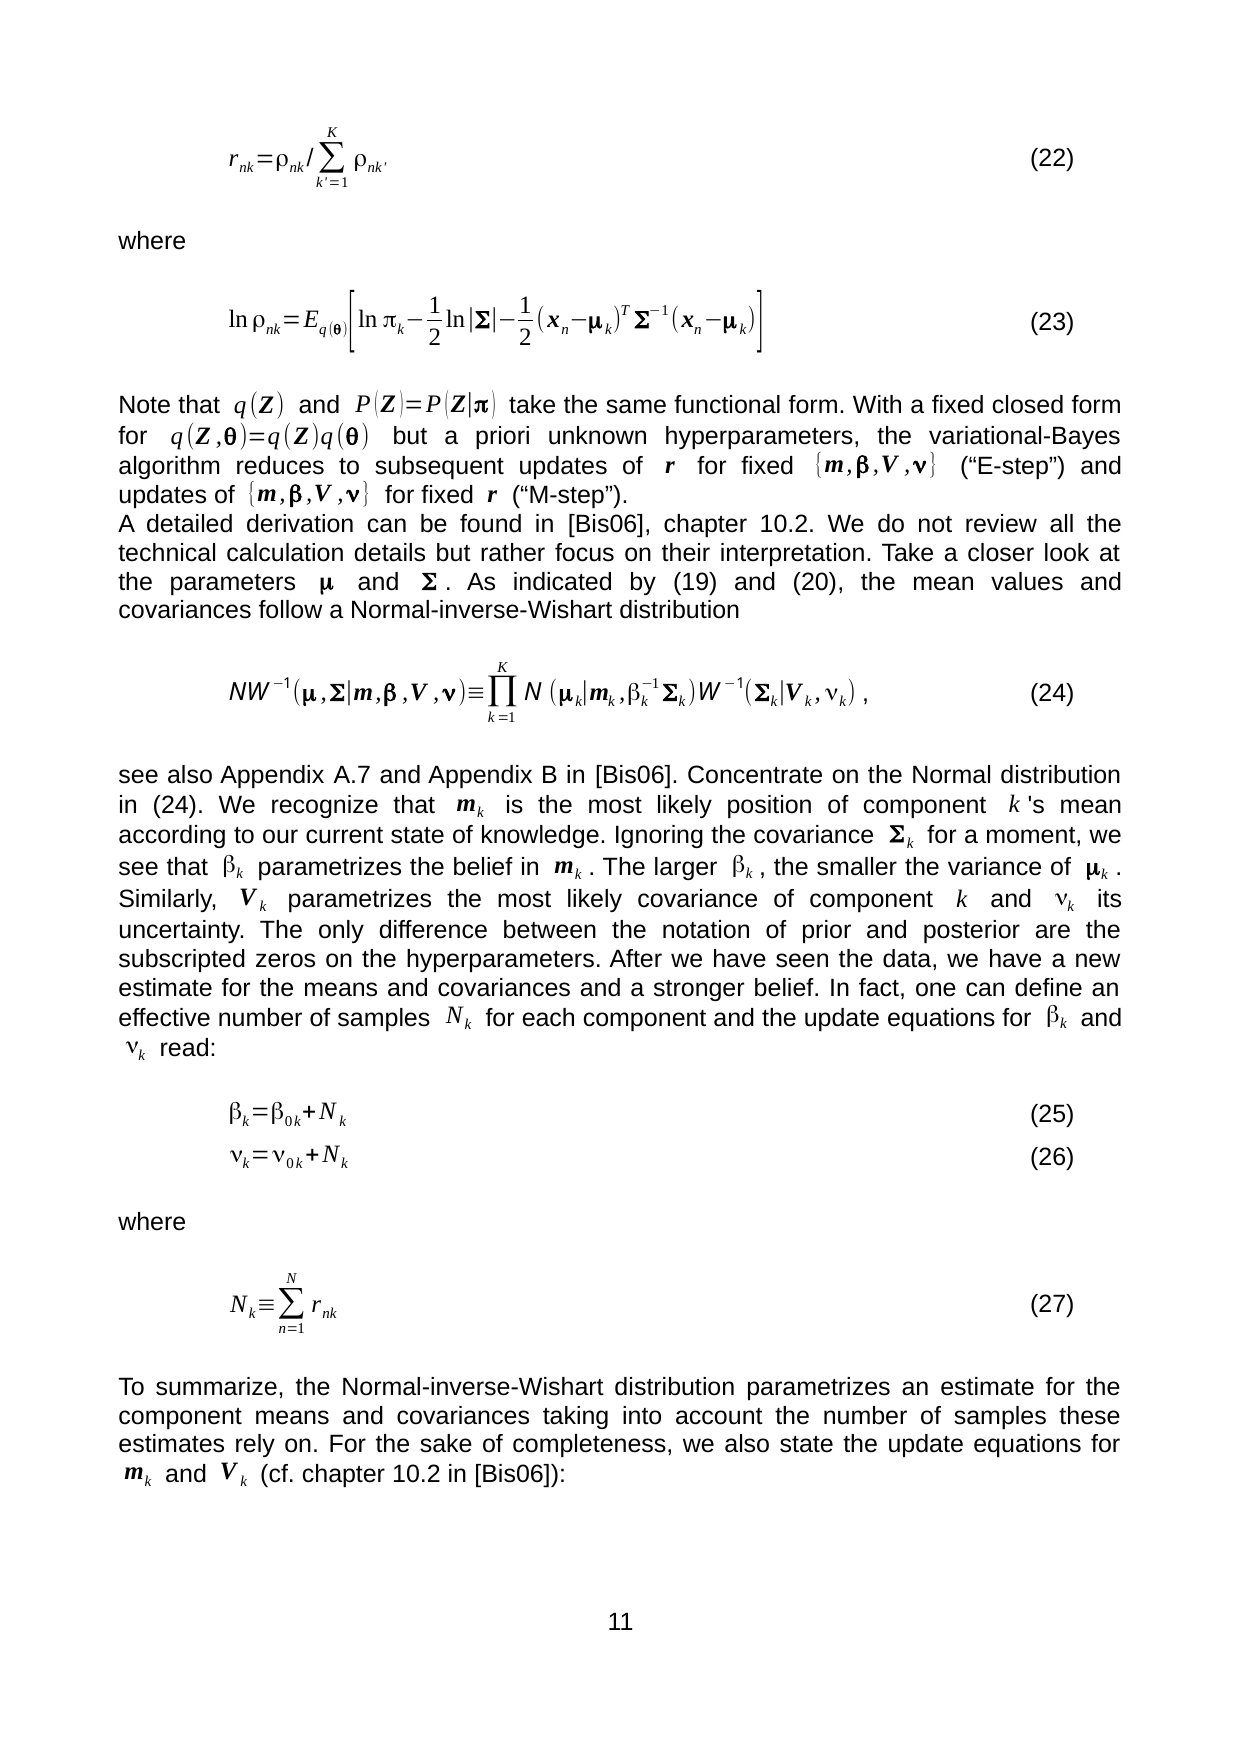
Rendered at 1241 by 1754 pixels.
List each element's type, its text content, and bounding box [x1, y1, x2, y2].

table_header (23) [1024, 283, 1123, 360]
table_header [217, 1092, 1024, 1135]
table_header [118, 653, 217, 732]
table_header [217, 118, 1024, 197]
text see also Appendix A.7 and Appendix B in [Bis06]. Concentrate on the Normal distribution in (24). We recognize that is the most likely position of component 's mean according to our current state of knowledge. Ignoring the covariance for a moment, we see that parametrizes the belief in . The larger , the smaller the variance of . Similarly, parametrizes the most likely covariance of component and its uncertainty. The only difference between the notation of prior and posterior are the subscripted zeros on the hyperparameters. After we have seen the data, we have a new estimate for the means and covariances and a stronger belief. In fact, one can define an effective number of samples for each component and the update equations for and read: [118, 760, 1122, 1063]
table_header (22) [1024, 118, 1123, 197]
table_header [118, 1092, 217, 1135]
table_header (25) [1024, 1092, 1123, 1135]
table_header [217, 283, 1024, 360]
table_header (27) [1024, 1264, 1123, 1343]
table_header (24) [1024, 653, 1123, 732]
text To summarize, the Normal-inverse-Wishart distribution parametrizes an estimate for the component means and covariances taking into account the number of samples these estimates rely on. For the sake of completeness, we also state the update equations for and (cf. chapter 10.2 in [Bis06]): [118, 1372, 1122, 1489]
table_header (26) [1024, 1135, 1123, 1178]
table_header [217, 1135, 1024, 1178]
text where [118, 1207, 1122, 1236]
table_header [118, 1264, 217, 1343]
table_header [217, 1264, 1024, 1343]
table_header [118, 1135, 217, 1178]
table_header [118, 118, 217, 197]
table_header , [217, 653, 1024, 732]
text where [118, 226, 1122, 254]
table_header [118, 283, 217, 360]
text A detailed derivation can be found in [Bis06], chapter 10.2. We do not review all the technical calculation details but rather focus on their interpretation. Take a closer look at the parameters and . As indicated by (19) and (20), the mean values and covariances follow a Normal-inverse-Wishart distribution [118, 509, 1122, 624]
text Note that and take the same functional form. With a fixed closed form for but a priori unknown hyperparameters, the variational-Bayes algorithm reduces to subsequent updates of for fixed (“E-step”) and updates of for fixed (“M-step”). [118, 388, 1122, 509]
